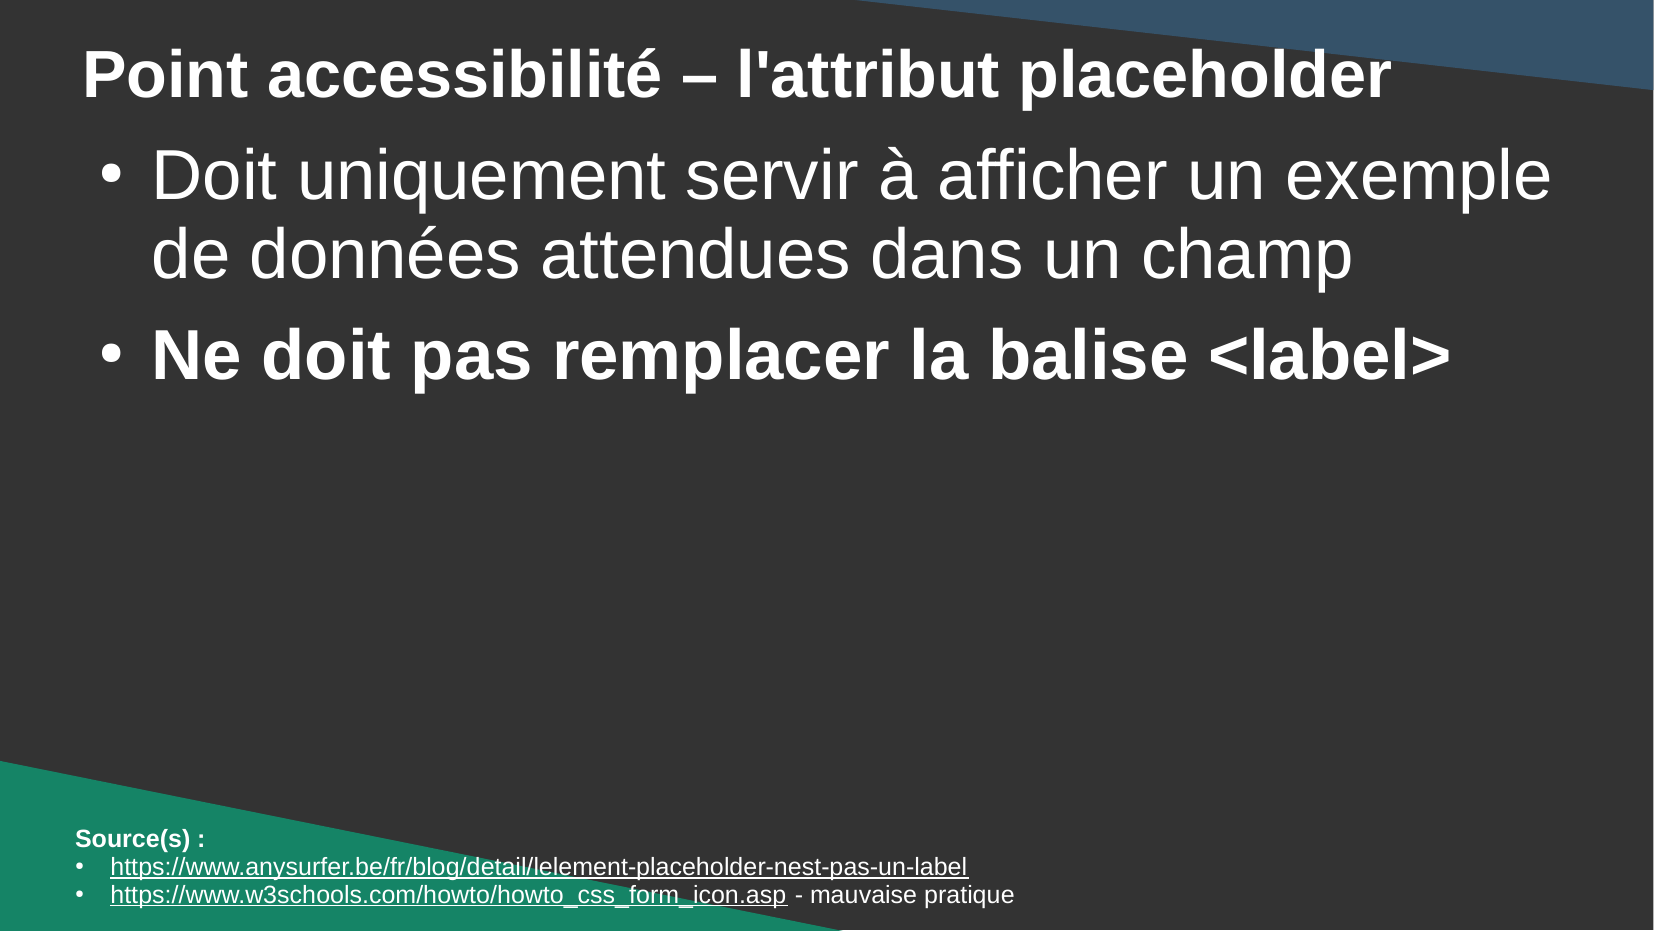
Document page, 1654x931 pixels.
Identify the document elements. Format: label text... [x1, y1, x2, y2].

text_box Source(s) : https://www.anysurfer.be/fr/blog/detail/lelement-placeholder-nest-pas-un-label https://www.w3schools.com/howto/howto_css_form_icon.asp - mauvaise pratique [60, 817, 1546, 922]
title Point accessibilité – l'attribut placeholder [82, 37, 1571, 122]
list Doit uniquement servir à afficher un exemple de données attendues dans un champ Ne doit pas remplacer la balise <label> [80, 135, 1605, 497]
text_box [0, 760, 844, 931]
text_box [855, 0, 1654, 91]
